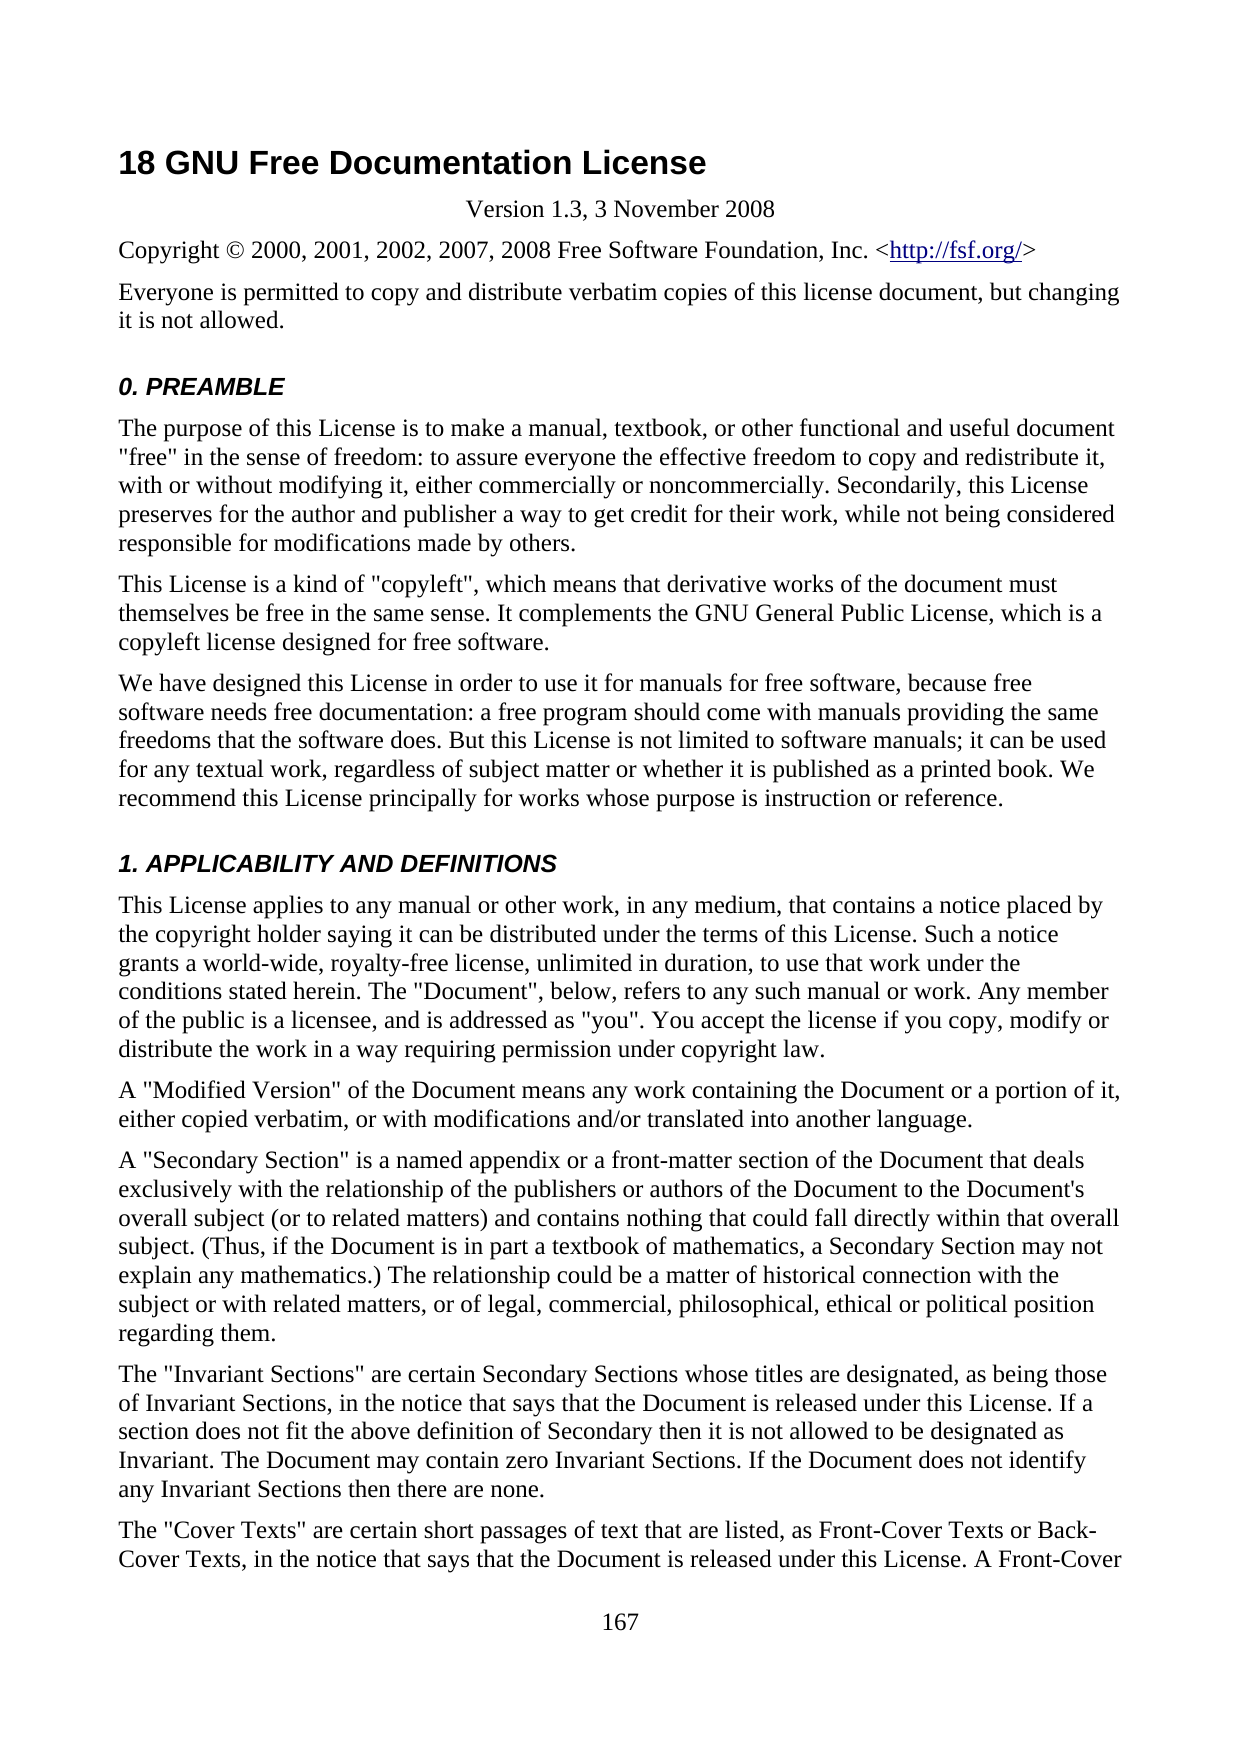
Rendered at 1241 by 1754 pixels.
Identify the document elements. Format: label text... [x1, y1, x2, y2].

text Version 1.3, 3 November 2008 [118, 194, 1122, 223]
subtitle 1. APPLICABILITY AND DEFINITIONS [118, 849, 1122, 878]
text This License applies to any manual or other work, in any medium, that contains a notice placed by the copyright holder saying it can be distributed under the terms of this License. Such a notice grants a world-wide, royalty-free license, unlimited in duration, to use that work under the conditions stated herein. The "Document", below, refers to any such manual or work. Any member of the public is a licensee, and is addressed as "you". You accept the license if you copy, modify or distribute the work in a way requiring permission under copyright law. [118, 890, 1122, 1063]
subtitle 18 GNU Free Documentation License [118, 143, 1122, 182]
text Copyright © 2000, 2001, 2002, 2007, 2008 Free Software Foundation, Inc. <http://fsf.org/> [118, 236, 1122, 264]
text The purpose of this License is to make a manual, textbook, or other functional and useful document "free" in the sense of freedom: to assure everyone the effective freedom to copy and redistribute it, with or without modifying it, either commercially or noncommercially. Secondarily, this License preserves for the author and publisher a way to get credit for their work, while not being considered responsible for modifications made by others. [118, 413, 1122, 557]
text The "Cover Texts" are certain short passages of text that are listed, as Front-Cover Texts or Back-Cover Texts, in the notice that says that the Document is released under this License. A Front-Cover [118, 1515, 1122, 1573]
text The "Invariant Sections" are certain Secondary Sections whose titles are designated, as being those of Invariant Sections, in the notice that says that the Document is released under this License. If a section does not fit the above definition of Secondary then it is not allowed to be designated as Invariant. The Document may contain zero Invariant Sections. If the Document does not identify any Invariant Sections then there are none. [118, 1359, 1122, 1503]
text This License is a kind of "copyleft", which means that derivative works of the document must themselves be free in the same sense. It complements the GNU General Public License, which is a copyleft license designed for free software. [118, 569, 1122, 655]
text Everyone is permitted to copy and distribute verbatim copies of this license document, but changing it is not allowed. [118, 277, 1122, 334]
text A "Modified Version" of the Document means any work containing the Document or a portion of it, either copied verbatim, or with modifications and/or translated into another language. [118, 1075, 1122, 1133]
text A "Secondary Section" is a named appendix or a front-matter section of the Document that deals exclusively with the relationship of the publishers or authors of the Document to the Document's overall subject (or to related matters) and contains nothing that could fall directly within that overall subject. (Thus, if the Document is in part a textbook of mathematics, a Secondary Section may not explain any mathematics.) The relationship could be a matter of historical connection with the subject or with related matters, or of legal, commercial, philosophical, ethical or political position regarding them. [118, 1145, 1122, 1346]
subtitle 0. PREAMBLE [118, 372, 1122, 400]
text We have designed this License in order to use it for manuals for free software, because free software needs free documentation: a free program should come with manuals providing the same freedoms that the software does. But this License is not limited to software manuals; it can be used for any textual work, regardless of subject matter or whether it is published as a printed book. We recommend this License principally for works whose purpose is instruction or reference. [118, 668, 1122, 812]
